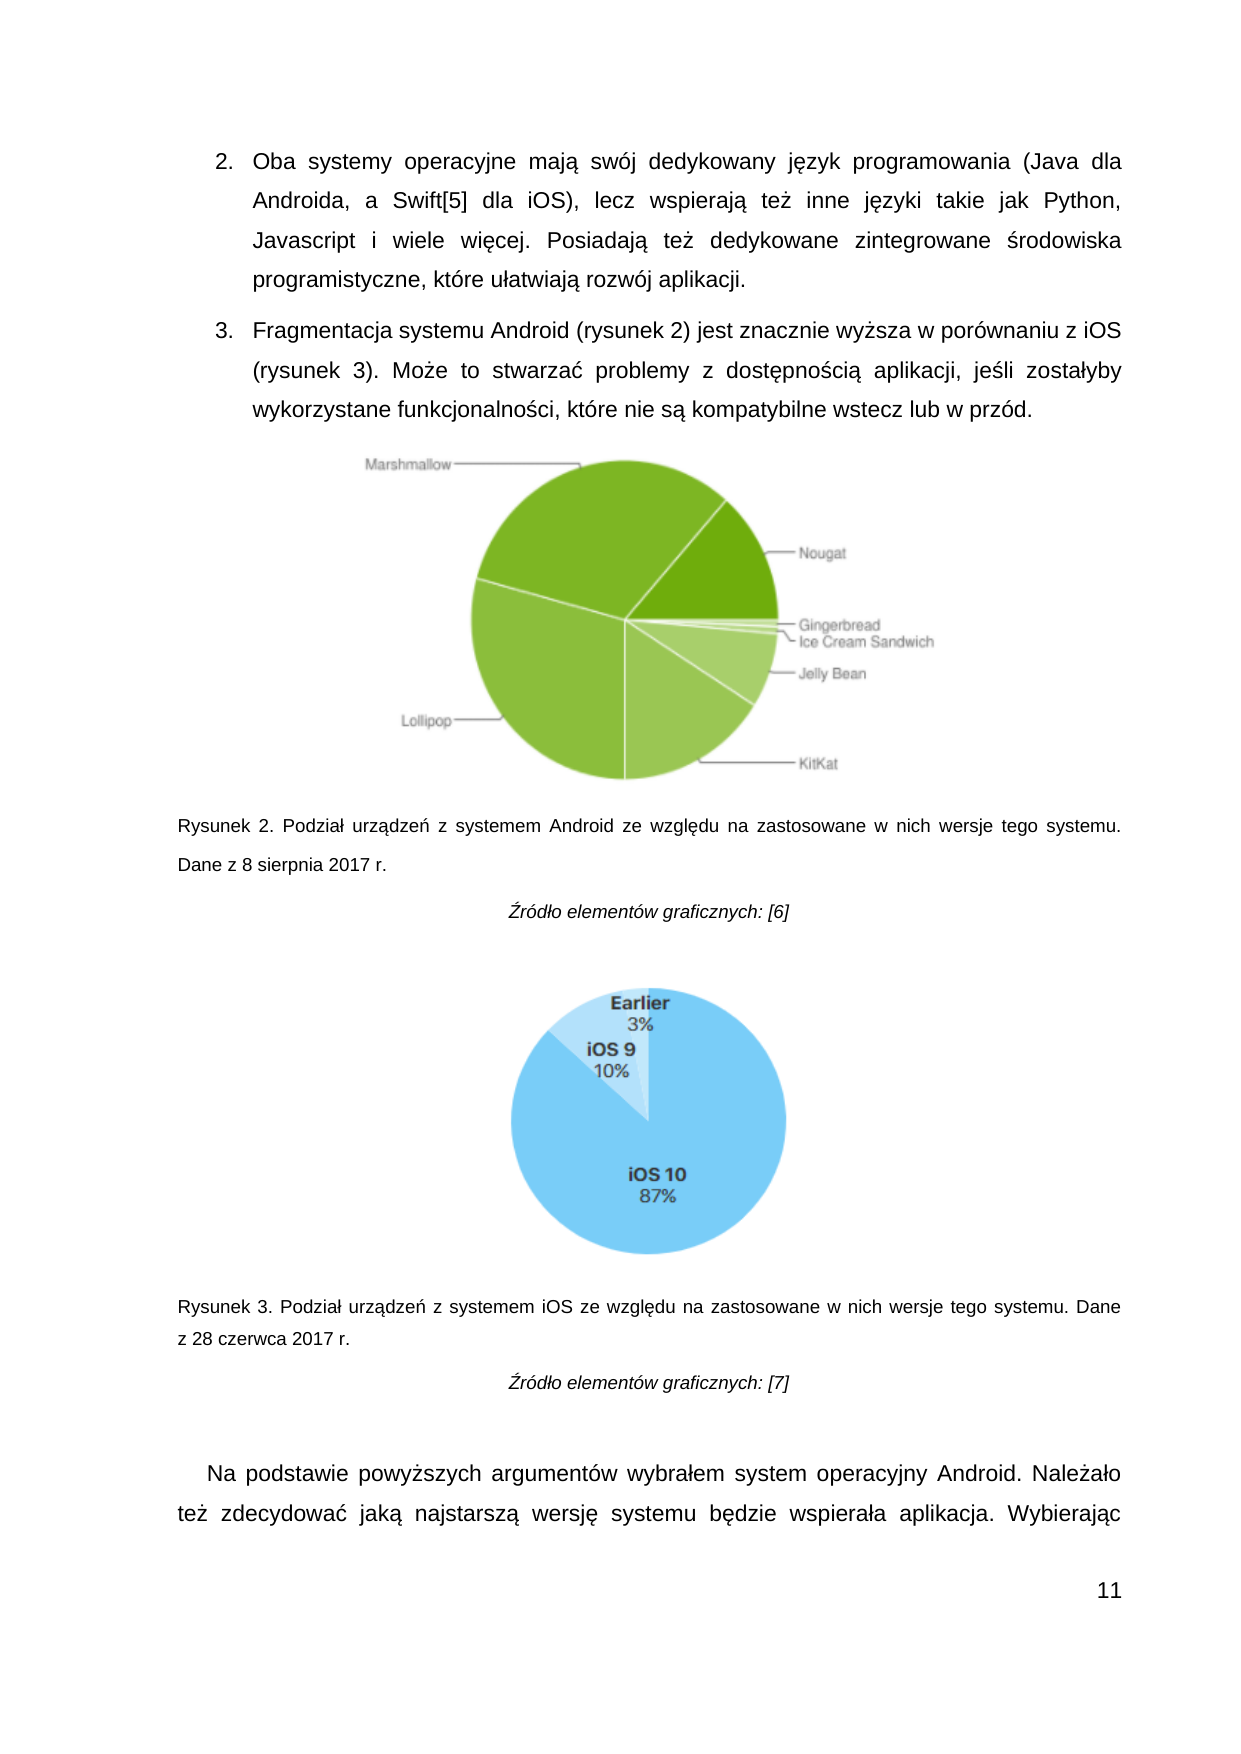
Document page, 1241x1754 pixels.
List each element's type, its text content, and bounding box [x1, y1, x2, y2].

list Fragmentacja systemu Android (rysunek 2) jest znacznie wyższa w porównaniu z iOS (rysunek 3). Może to stwarzać problemy z dostępnością aplikacji, jeśli zostałyby wykorzystane funkcjonalności, które nie są kompatybilne wstecz lub w przód. [215, 317, 1122, 423]
list Oba systemy operacyjne mają swój dedykowany język programowania (Java dla Androida, a Swift[5] dla iOS), lecz wspierają też inne języki takie jak Python, Javascript i wiele więcej. Posiadają też dedykowane zintegrowane środowiska programistyczne, które ułatwiają rozwój aplikacji. [215, 148, 1122, 292]
text Na podstawie powyższych argumentów wybrałem system operacyjny Android. Należało też zdecydować jaką najstarszą wersję systemu będzie wspierała aplikacja. Wybierając [177, 1460, 1122, 1526]
picture [481, 947, 818, 1285]
text Rysunek 3. Podział urządzeń z systemem iOS ze względu na zastosowane w nich wersje tego systemu. Dane z 28 czerwca 2017 r. [177, 1285, 1122, 1349]
text Źródło elementów graficznych: [6] [177, 901, 1122, 923]
picture [353, 434, 946, 805]
text Rysunek 2. Podział urządzeń z systemem Android ze względu na zastosowane w nich wersje tego systemu. Dane z 8 sierpnia 2017 r. [177, 805, 1122, 876]
text Źródło elementów graficznych: [7] [177, 1372, 1122, 1393]
